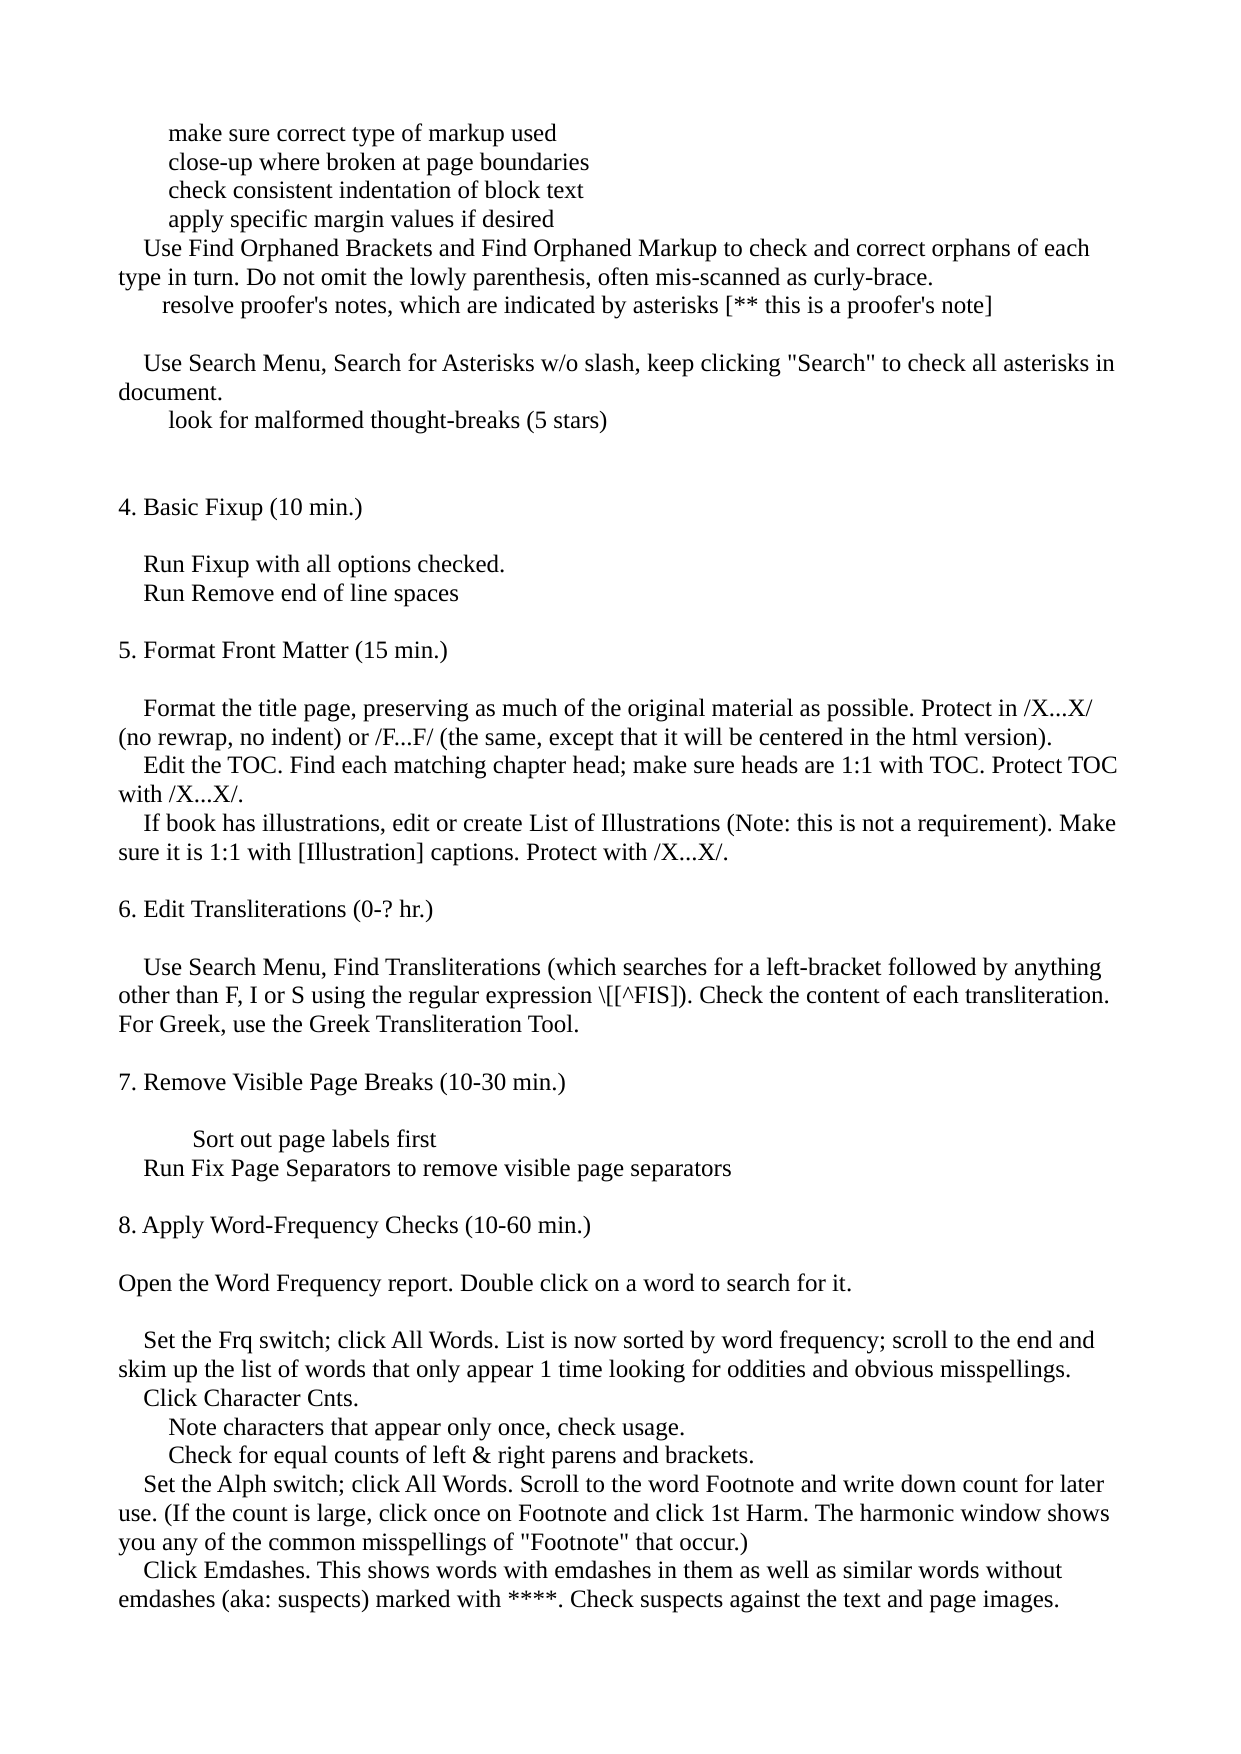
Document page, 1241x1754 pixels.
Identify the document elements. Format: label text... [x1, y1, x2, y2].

text Use Search Menu, Search for Asterisks w/o slash, keep clicking "Search" to check all asterisks in document. [118, 348, 1122, 406]
text Click Emdashes. This shows words with emdashes in them as well as similar words without emdashes (aka: suspects) marked with ****. Check suspects against the text and page images. [118, 1556, 1122, 1613]
text Use Search Menu, Find Transliterations (which searches for a left-bracket followed by anything other than F, I or S using the regular expression \[[^FIS]). Check the content of each transliteration. For Greek, use the Greek Transliteration Tool. [118, 952, 1122, 1038]
text 5. Format Front Matter (15 min.) [118, 636, 1122, 664]
text Note characters that appear only once, check usage. [118, 1412, 1122, 1441]
text 8. Apply Word-Frequency Checks (10-60 min.) [118, 1211, 1122, 1239]
text resolve proofer's notes, which are indicated by asterisks [** this is a proofer's note] [118, 291, 1122, 319]
text make sure correct type of markup used [118, 118, 1122, 147]
text apply specific margin values if desired [118, 204, 1122, 233]
text 6. Edit Transliterations (0-? hr.) [118, 894, 1122, 923]
text Use Find Orphaned Brackets and Find Orphaned Markup to check and correct orphans of each type in turn. Do not omit the lowly parenthesis, often mis-scanned as curly-brace. [118, 233, 1122, 291]
text Open the Word Frequency report. Double click on a word to search for it. [118, 1268, 1122, 1297]
text close-up where broken at page boundaries [118, 147, 1122, 176]
text Run Remove end of line spaces [118, 578, 1122, 607]
text Set the Frq switch; click All Words. List is now sorted by word frequency; scroll to the end and skim up the list of words that only appear 1 time looking for oddities and obvious misspellings. [118, 1326, 1122, 1383]
text Run Fix Page Separators to remove visible page separators [118, 1153, 1122, 1182]
text look for malformed thought-breaks (5 stars) [118, 406, 1122, 434]
text Check for equal counts of left & right parens and brackets. [118, 1441, 1122, 1469]
text 4. Basic Fixup (10 min.) [118, 492, 1122, 521]
text 7. Remove Visible Page Breaks (10-30 min.) [118, 1067, 1122, 1096]
text check consistent indentation of block text [118, 176, 1122, 204]
text Set the Alph switch; click All Words. Scroll to the word Footnote and write down count for later use. (If the count is large, click once on Footnote and click 1st Harm. The harmonic window shows you any of the common misspellings of "Footnote" that occur.) [118, 1469, 1122, 1556]
text Edit the TOC. Find each matching chapter head; make sure heads are 1:1 with TOC. Protect TOC with /X...X/. [118, 751, 1122, 808]
text Sort out page labels first [118, 1124, 1122, 1153]
text If book has illustrations, edit or create List of Illustrations (Note: this is not a requirement). Make sure it is 1:1 with [Illustration] captions. Protect with /X...X/. [118, 808, 1122, 866]
text Click Character Cnts. [118, 1383, 1122, 1412]
text Run Fixup with all options checked. [118, 549, 1122, 578]
text Format the title page, preserving as much of the original material as possible. Protect in /X...X/ (no rewrap, no indent) or /F...F/ (the same, except that it will be centered in the html version). [118, 693, 1122, 751]
